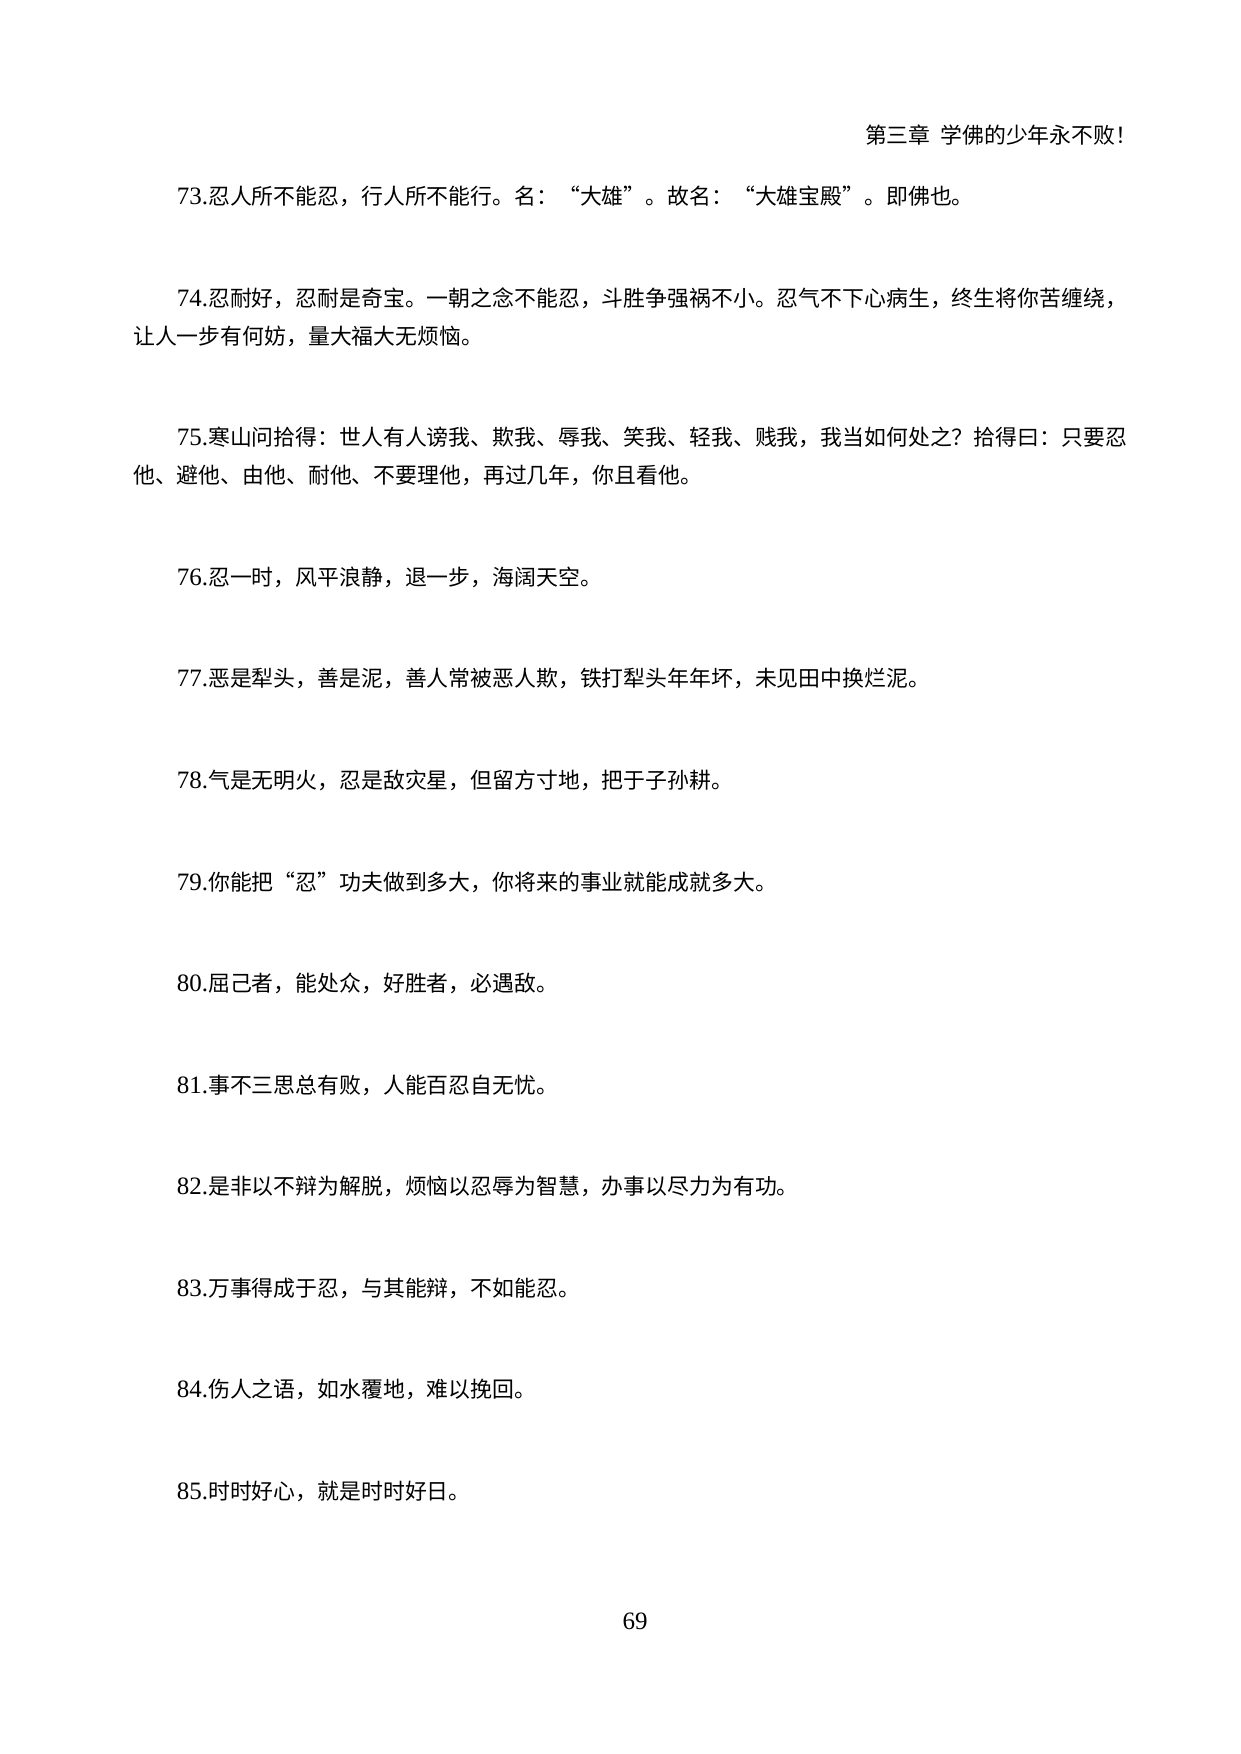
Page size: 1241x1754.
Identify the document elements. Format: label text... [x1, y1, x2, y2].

text 74.忍耐好，忍耐是奇宝。一朝之念不能忍，斗胜争强祸不小。忍气不下心病生，终生将你苦缠绕，让人一步有何妨，量大福大无烦恼。 [133, 281, 1137, 350]
text 73.忍人所不能忍，行人所不能行。名：“大雄”。故名：“大雄宝殿”。即佛也。 [133, 179, 1137, 211]
text 75.寒山问拾得：世人有人谤我、欺我、辱我、笑我、轻我、贱我，我当如何处之？拾得曰：只要忍他、避他、由他、耐他、不要理他，再过几年，你且看他。 [133, 420, 1137, 490]
text 85.时时好心，就是时时好日。 [133, 1474, 1137, 1506]
text 78.气是无明火，忍是敌灾星，但留方寸地，把于子孙耕。 [133, 763, 1137, 794]
text 83.万事得成于忍，与其能辩，不如能忍。 [133, 1271, 1137, 1302]
text 81.事不三思总有败，人能百忍自无忧。 [133, 1068, 1137, 1099]
text 77.恶是犁头，善是泥，善人常被恶人欺，铁打犁头年年坏，未见田中换烂泥。 [133, 661, 1137, 693]
text 80.屈己者，能处众，好胜者，必遇敌。 [133, 966, 1137, 998]
text 82.是非以不辩为解脱，烦恼以忍辱为智慧，办事以尽力为有功。 [133, 1169, 1137, 1201]
text 84.伤人之语，如水覆地，难以挽回。 [133, 1372, 1137, 1404]
text 76.忍一时，风平浪静，退一步，海阔天空。 [133, 560, 1137, 591]
text 79.你能把“忍”功夫做到多大，你将来的事业就能成就多大。 [133, 864, 1137, 896]
